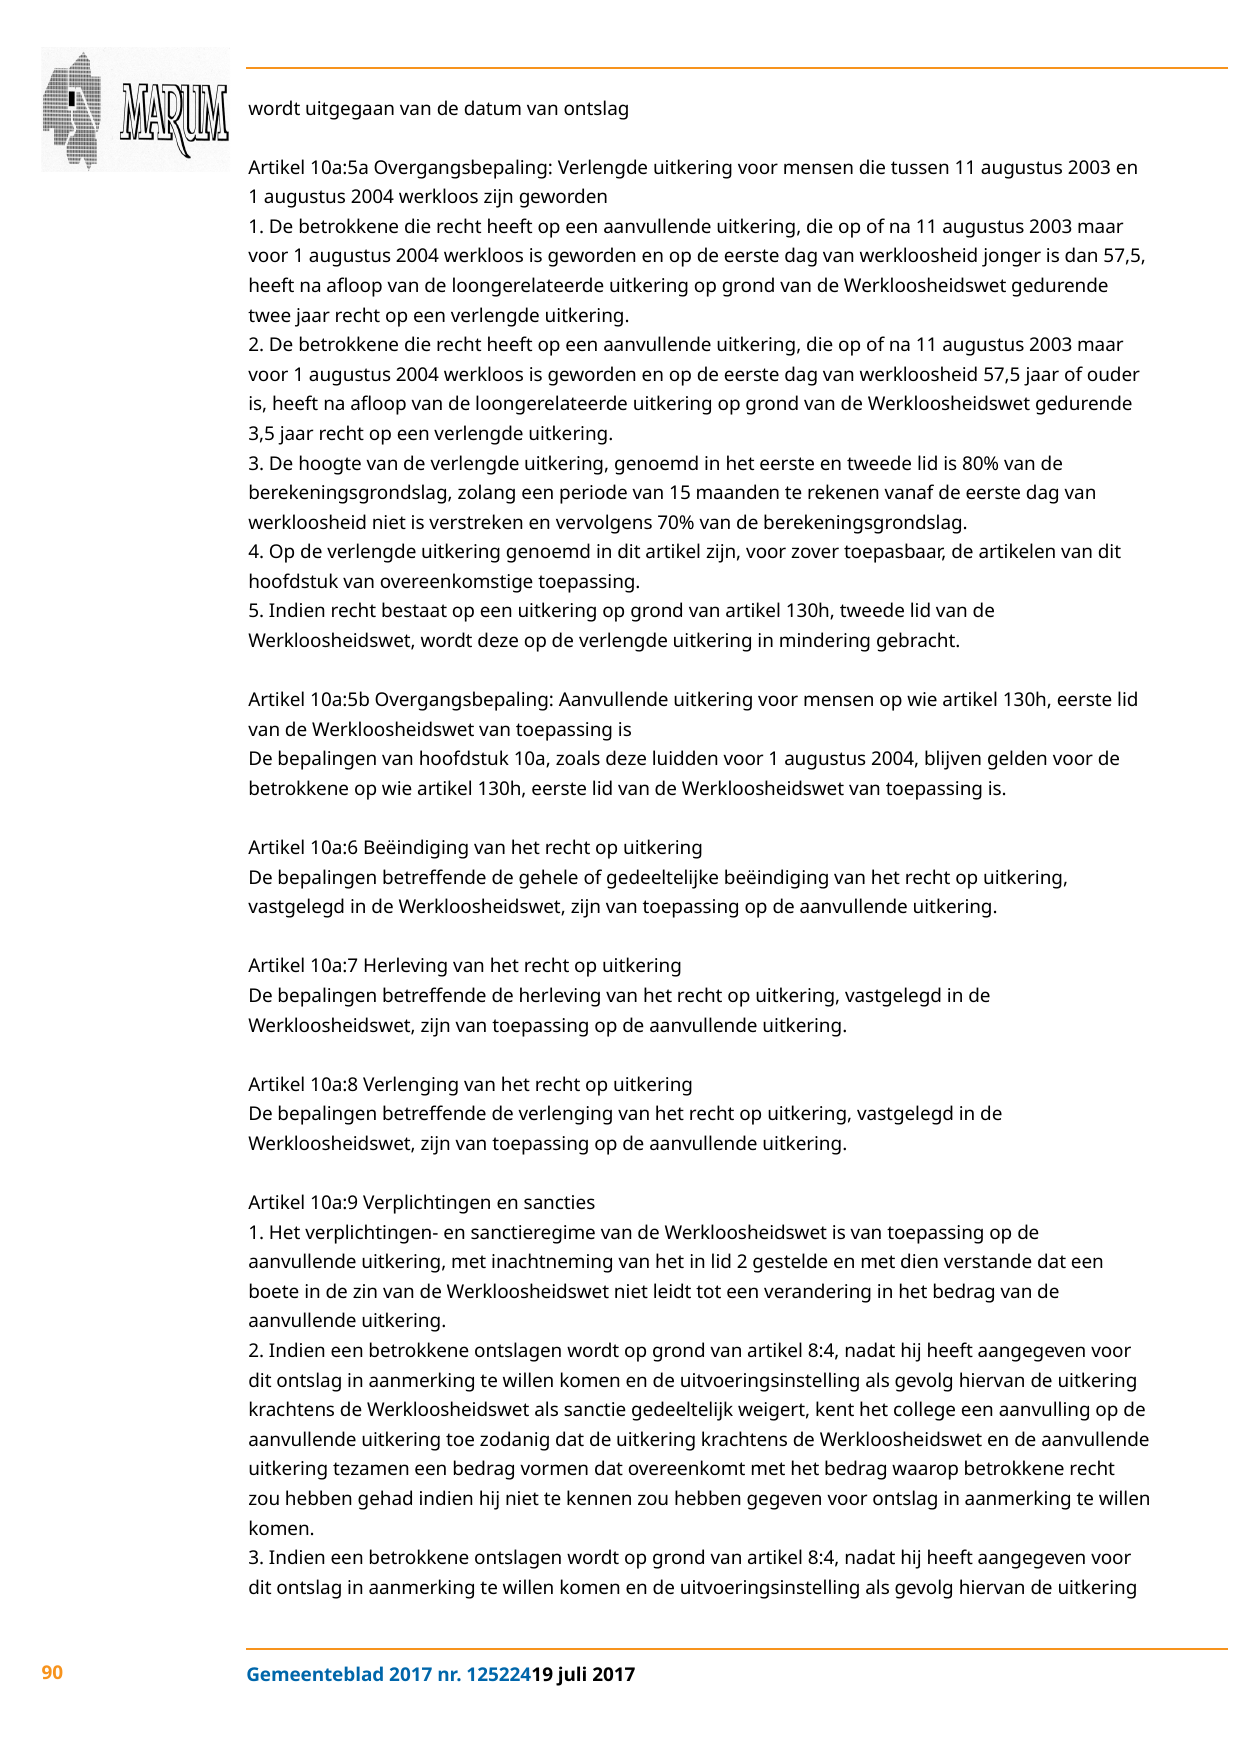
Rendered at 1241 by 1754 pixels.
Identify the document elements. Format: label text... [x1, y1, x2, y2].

text Artikel 10a:5a Overgangsbepaling: Verlengde uitkering voor mensen die tussen 11 augustus 2003 en 1 augustus 2004 werkloos zijn geworden [248, 154, 1152, 209]
text 4. Op de verlengde uitkering genoemd in dit artikel zijn, voor zover toepasbaar, de artikelen van dit hoofdstuk van overeenkomstige toepassing. [248, 538, 1152, 594]
text 1. Het verplichtingen- en sanctieregime van de Werkloosheidswet is van toepassing op de aanvullende uitkering, met inachtneming van het in lid 2 gestelde en met dien verstande dat een boete in de zin van de Werkloosheidswet niet leidt tot een verandering in het bedrag van de aanvullende uitkering. [248, 1219, 1152, 1333]
text De bepalingen betreffende de gehele of gedeeltelijke beëindiging van het recht op uitkering, vastgelegd in de Werkloosheidswet, zijn van toepassing op de aanvullende uitkering. [248, 864, 1152, 919]
text wordt uitgegaan van de datum van ontslag [248, 95, 1152, 121]
text 3. Indien een betrokkene ontslagen wordt op grond van artikel 8:4, nadat hij heeft aangegeven voor dit ontslag in aanmerking te willen komen en de uitvoeringsinstelling als gevolg hiervan de uitkering [248, 1544, 1152, 1600]
text Artikel 10a:6 Beëindiging van het recht op uitkering [248, 834, 1152, 860]
text 3. De hoogte van de verlengde uitkering, genoemd in het eerste en tweede lid is 80% van de berekeningsgrondslag, zolang een periode van 15 maanden te rekenen vanaf de eerste dag van werkloosheid niet is verstreken en vervolgens 70% van de berekeningsgrondslag. [248, 450, 1152, 535]
text 5. Indien recht bestaat op een uitkering op grond van artikel 130h, tweede lid van de Werkloosheidswet, wordt deze op de verlengde uitkering in mindering gebracht. [248, 598, 1152, 653]
picture [41, 47, 231, 172]
text De bepalingen betreffende de herleving van het recht op uitkering, vastgelegd in de Werkloosheidswet, zijn van toepassing op de aanvullende uitkering. [248, 982, 1152, 1038]
text 2. De betrokkene die recht heeft op een aanvullende uitkering, die op of na 11 augustus 2003 maar voor 1 augustus 2004 werkloos is geworden en op de eerste dag van werkloosheid 57,5 jaar of ouder is, heeft na afloop van de loongerelateerde uitkering op grond van de Werkloosheidswet gedurende 3,5 jaar recht op een verlengde uitkering. [248, 331, 1152, 446]
text 2. Indien een betrokkene ontslagen wordt op grond van artikel 8:4, nadat hij heeft aangegeven voor dit ontslag in aanmerking te willen komen en de uitvoeringsinstelling als gevolg hiervan de uitkering krachtens de Werkloosheidswet als sanctie gedeeltelijk weigert, kent het college een aanvulling op de aanvullende uitkering toe zodanig dat de uitkering krachtens de Werkloosheidswet en de aanvullende uitkering tezamen een bedrag vormen dat overeenkomt met het bedrag waarop betrokkene recht zou hebben gehad indien hij niet te kennen zou hebben gegeven voor ontslag in aanmerking te willen komen. [248, 1337, 1152, 1541]
text Artikel 10a:7 Herleving van het recht op uitkering [248, 953, 1152, 978]
text Artikel 10a:5b Overgangsbepaling: Aanvullende uitkering voor mensen op wie artikel 130h, eerste lid van de Werkloosheidswet van toepassing is [248, 686, 1152, 742]
text 1. De betrokkene die recht heeft op een aanvullende uitkering, die op of na 11 augustus 2003 maar voor 1 augustus 2004 werkloos is geworden en op de eerste dag van werkloosheid jonger is dan 57,5, heeft na afloop van de loongerelateerde uitkering op grond van de Werkloosheidswet gedurende twee jaar recht op een verlengde uitkering. [248, 213, 1152, 328]
text De bepalingen betreffende de verlenging van het recht op uitkering, vastgelegd in de Werkloosheidswet, zijn van toepassing op de aanvullende uitkering. [248, 1101, 1152, 1156]
text De bepalingen van hoofdstuk 10a, zoals deze luidden voor 1 augustus 2004, blijven gelden voor de betrokkene op wie artikel 130h, eerste lid van de Werkloosheidswet van toepassing is. [248, 746, 1152, 801]
text Artikel 10a:8 Verlenging van het recht op uitkering [248, 1071, 1152, 1097]
text Artikel 10a:9 Verplichtingen en sancties [248, 1189, 1152, 1215]
